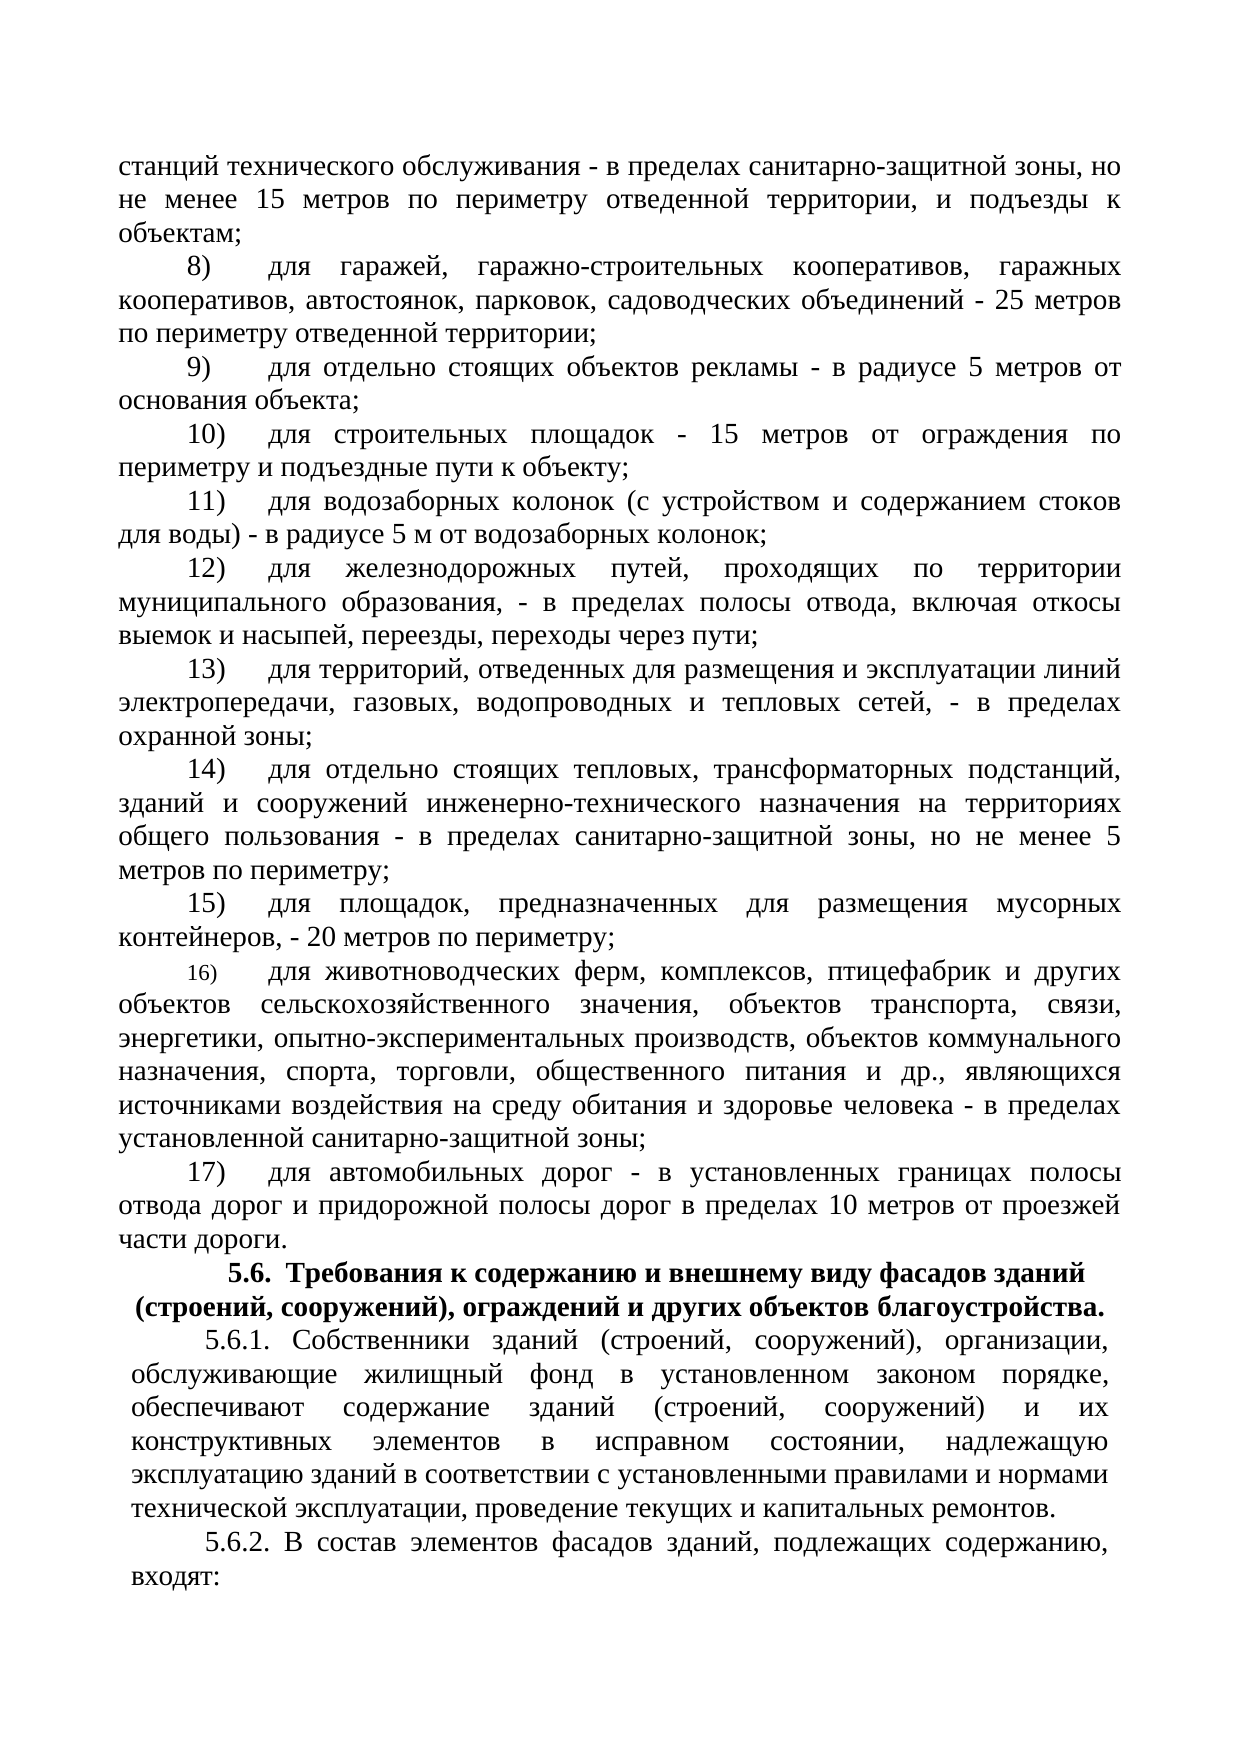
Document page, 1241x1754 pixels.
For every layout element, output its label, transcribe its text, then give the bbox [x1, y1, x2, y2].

list Собственники зданий (строений, сооружений), организации, обслуживающие жилищный фонд в установленном законом порядке, обеспечивают содержание зданий (строений, сооружений) и их конструктивных элементов в исправном состоянии, надлежащую эксплуатацию зданий в соответствии с установленными правилами и нормами технической эксплуатации, проведение текущих и капитальных ремонтов. [131, 1322, 1109, 1523]
list В состав элементов фасадов зданий, подлежащих содержанию, входят: [131, 1524, 1109, 1591]
list станций технического обслуживания - в пределах санитарно-защитной зоны, но не менее 15 метров по периметру отведенной территории, и подъезды к объектам; [118, 148, 1122, 248]
list для гаражей, гаражно-строительных кооперативов, гаражных кооперативов, автостоянок, парковок, садоводческих объединений - 25 метров по периметру отведенной территории; [118, 248, 1122, 349]
subtitle Требования к содержанию и внешнему виду фасадов зданий (строений, сооружений), ограждений и других объектов благоустройства. [131, 1255, 1109, 1322]
list для территорий, отведенных для размещения и эксплуатации линий электропередачи, газовых, водопроводных и тепловых сетей, - в пределах охранной зоны; [118, 651, 1122, 751]
list для водозаборных колонок (с устройством и содержанием стоков для воды) - в радиусе 5 м от водозаборных колонок; [118, 483, 1122, 550]
list для отдельно стоящих тепловых, трансформаторных подстанций, зданий и сооружений инженерно-технического назначения на территориях общего пользования - в пределах санитарно-защитной зоны, но не менее 5 метров по периметру; [118, 751, 1122, 886]
list для площадок, предназначенных для размещения мусорных контейнеров, - 20 метров по периметру; [118, 886, 1122, 953]
list для отдельно стоящих объектов рекламы - в радиусе 5 метров от основания объекта; [118, 349, 1122, 416]
list для автомобильных дорог - в установленных границах полосы отвода дорог и придорожной полосы дорог в пределах 10 метров от проезжей части дороги. [118, 1154, 1122, 1254]
list для строительных площадок - 15 метров от ограждения по периметру и подъездные пути к объекту; [118, 416, 1122, 483]
list для железнодорожных путей, проходящих по территории муниципального образования, - в пределах полосы отвода, включая откосы выемок и насыпей, переезды, переходы через пути; [118, 550, 1122, 651]
list для животноводческих ферм, комплексов, птицефабрик и других объектов сельскохозяйственного значения, объектов транспорта, связи, энергетики, опытно-экспериментальных производств, объектов коммунального назначения, спорта, торговли, общественного питания и др., являющихся источниками воздействия на среду обитания и здоровье человека - в пределах установленной санитарно-защитной зоны; [118, 953, 1122, 1154]
